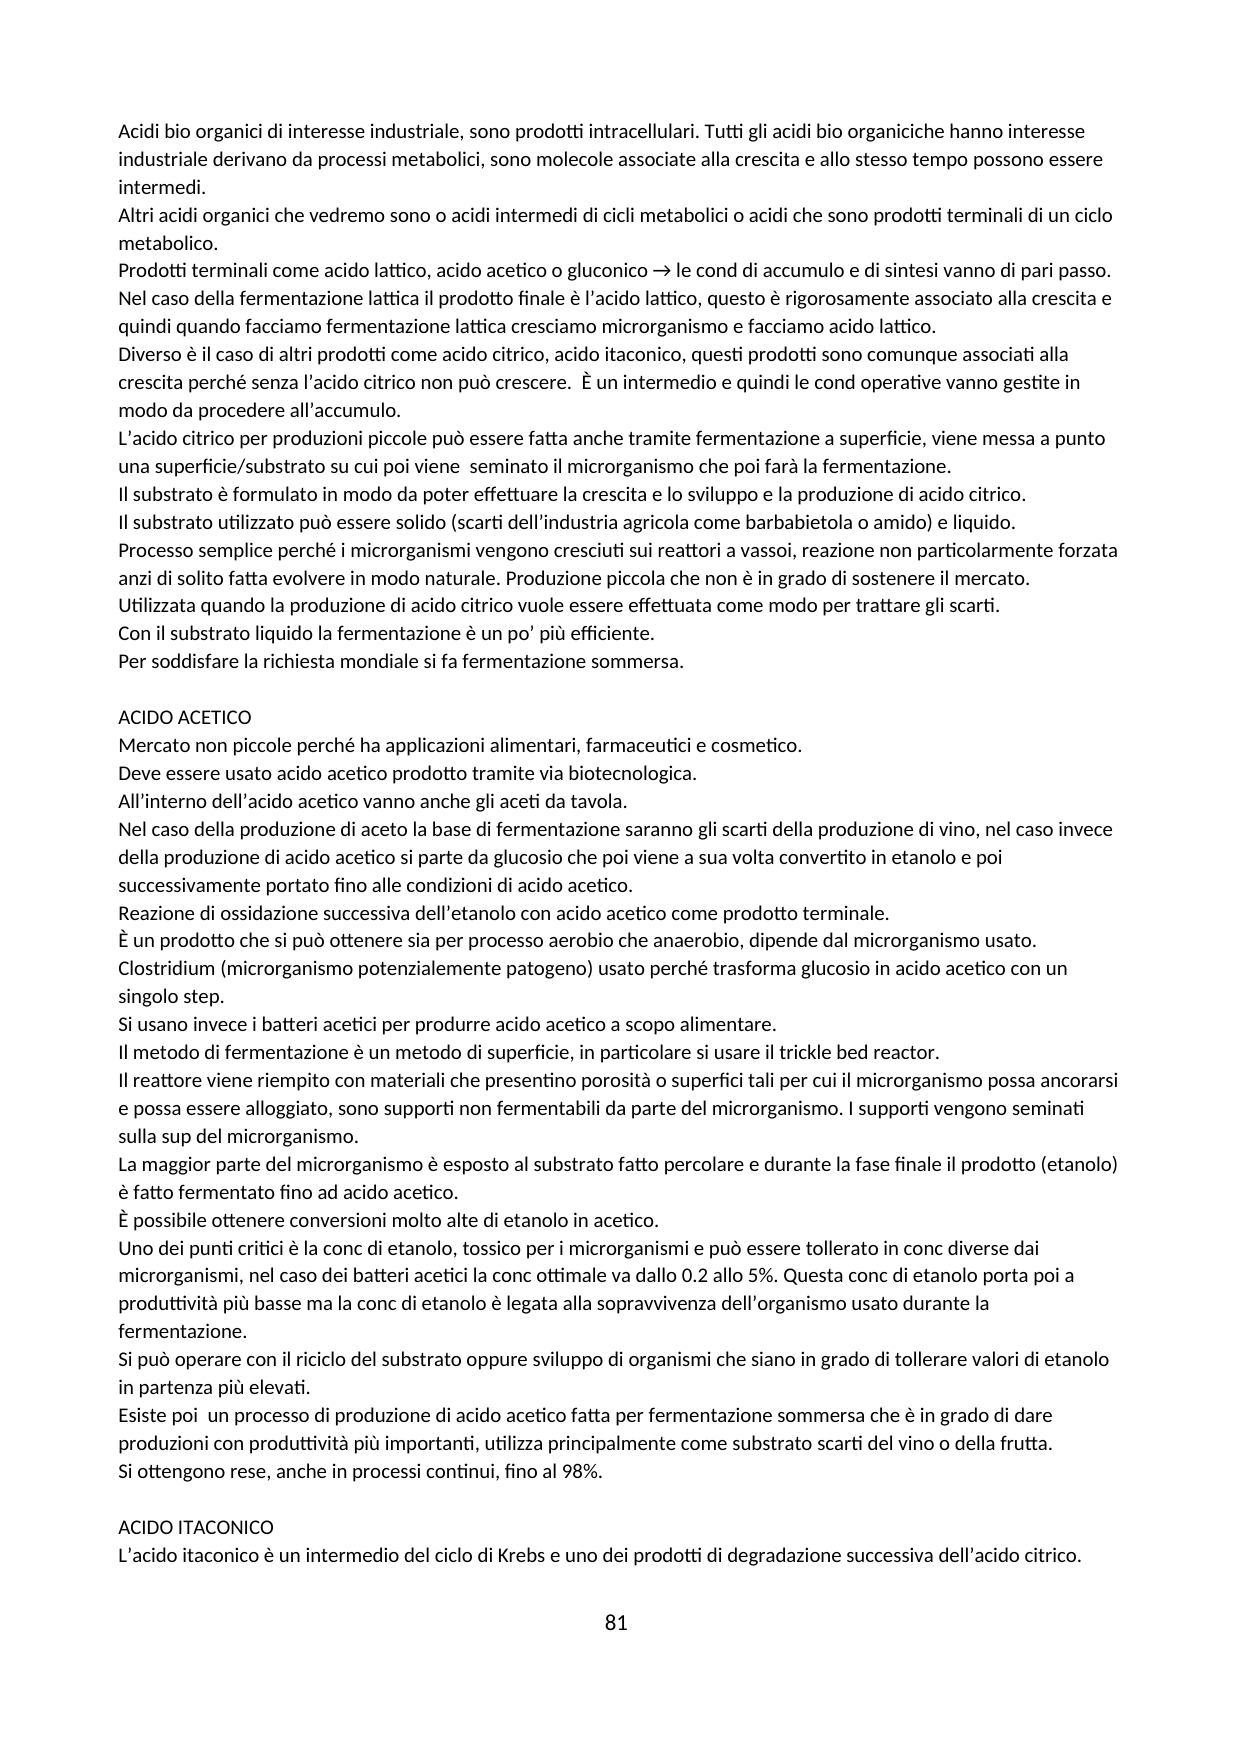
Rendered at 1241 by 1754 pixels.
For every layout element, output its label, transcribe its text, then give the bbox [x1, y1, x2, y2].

text Reazione di ossidazione successiva dell’etanolo con acido acetico come prodotto terminale. È un prodotto che si può ottenere sia per processo aerobio che anaerobio, dipende dal microrganismo usato. Clostridium (microrganismo potenzialemente patogeno) usato perché trasforma glucosio in acido acetico con un singolo step. Si usano invece i batteri acetici per produrre acido acetico a scopo alimentare. [118, 900, 1124, 1037]
text Con il substrato liquido la fermentazione è un po’ più efficiente. Per soddisfare la richiesta mondiale si fa fermentazione sommersa. ACIDO ACETICO Mercato non piccole perché ha applicazioni alimentari, farmaceutici e cosmetico. [118, 621, 1124, 758]
text Il substrato utilizzato può essere solido (scarti dell’industria agricola come barbabietola o amido) e liquido. Processo semplice perché i microrganismi vengono cresciuti sui reattori a vassoi, reazione non particolarmente forzata anzi di solito fatta evolvere in modo naturale. Produzione piccola che non è in grado di sostenere il mercato. [118, 509, 1124, 590]
text Il substrato è formulato in modo da poter effettuare la crescita e lo sviluppo e la produzione di acido citrico. [118, 481, 1124, 506]
text Deve essere usato acido acetico prodotto tramite via biotecnologica. All’interno dell’acido acetico vanno anche gli aceti da tavola. Nel caso della produzione di aceto la base di fermentazione saranno gli scarti della produzione di vino, nel caso invece della produzione di acido acetico si parte da glucosio che poi viene a sua volta convertito in etanolo e poi successivamente portato fino alle condizioni di acido acetico. [118, 760, 1124, 897]
text Acidi bio organici di interesse industriale, sono prodotti intracellulari. Tutti gli acidi bio organiciche hanno interesse industriale derivano da processi metabolici, sono molecole associate alla crescita e allo stesso tempo possono essere intermedi. Altri acidi organici che vedremo sono o acidi intermedi di cicli metabolici o acidi che sono prodotti terminali di un ciclo metabolico. Prodotti terminali come acido lattico, acido acetico o gluconico → le cond di accumulo e di sintesi vanno di pari passo. Nel caso della fermentazione lattica il prodotto finale è l’acido lattico, questo è rigorosamente associato alla crescita e quindi quando facciamo fermentazione lattica cresciamo microrganismo e facciamo acido lattico. Diverso è il caso di altri prodotti come acido citrico, acido itaconico, questi prodotti sono comunque associati alla crescita perché senza l’acido citrico non può crescere. È un intermedio e quindi le cond operative vanno gestite in modo da procedere all’accumulo. L’acido citrico per produzioni piccole può essere fatta anche tramite fermentazione a superficie, viene messa a punto una superficie/substrato su cui poi viene seminato il microrganismo che poi farà la fermentazione. [118, 118, 1124, 478]
text Il metodo di fermentazione è un metodo di superficie, in particolare si usare il trickle bed reactor. [118, 1039, 1124, 1065]
text Il reattore viene riempito con materiali che presentino porosità o superfici tali per cui il microrganismo possa ancorarsi e possa essere alloggiato, sono supporti non fermentabili da parte del microrganismo. I supporti vengono seminati sulla sup del microrganismo. La maggior parte del microrganismo è esposto al substrato fatto percolare e durante la fase finale il prodotto (etanolo) è fatto fermentato fino ad acido acetico. [118, 1067, 1124, 1204]
text È possibile ottenere conversioni molto alte di etanolo in acetico. Uno dei punti critici è la conc di etanolo, tossico per i microrganismi e può essere tollerato in conc diverse dai microrganismi, nel caso dei batteri acetici la conc ottimale va dallo 0.2 allo 5%. Questa conc di etanolo porta poi a produttività più basse ma la conc di etanolo è legata alla sopravvivenza dell’organismo usato durante la fermentazione. Si può operare con il riciclo del substrato oppure sviluppo di organismi che siano in grado di tollerare valori di etanolo in partenza più elevati. Esiste poi un processo di produzione di acido acetico fatta per fermentazione sommersa che è in grado di dare produzioni con produttività più importanti, utilizza principalmente come substrato scarti del vino o della frutta. Si ottengono rese, anche in processi continui, fino al 98%. ACIDO ITACONICO L’acido itaconico è un intermedio del ciclo di Krebs e uno dei prodotti di degradazione successiva dell’acido citrico. [118, 1207, 1124, 1567]
text Utilizzata quando la produzione di acido citrico vuole essere effettuata come modo per trattare gli scarti. [118, 593, 1124, 618]
